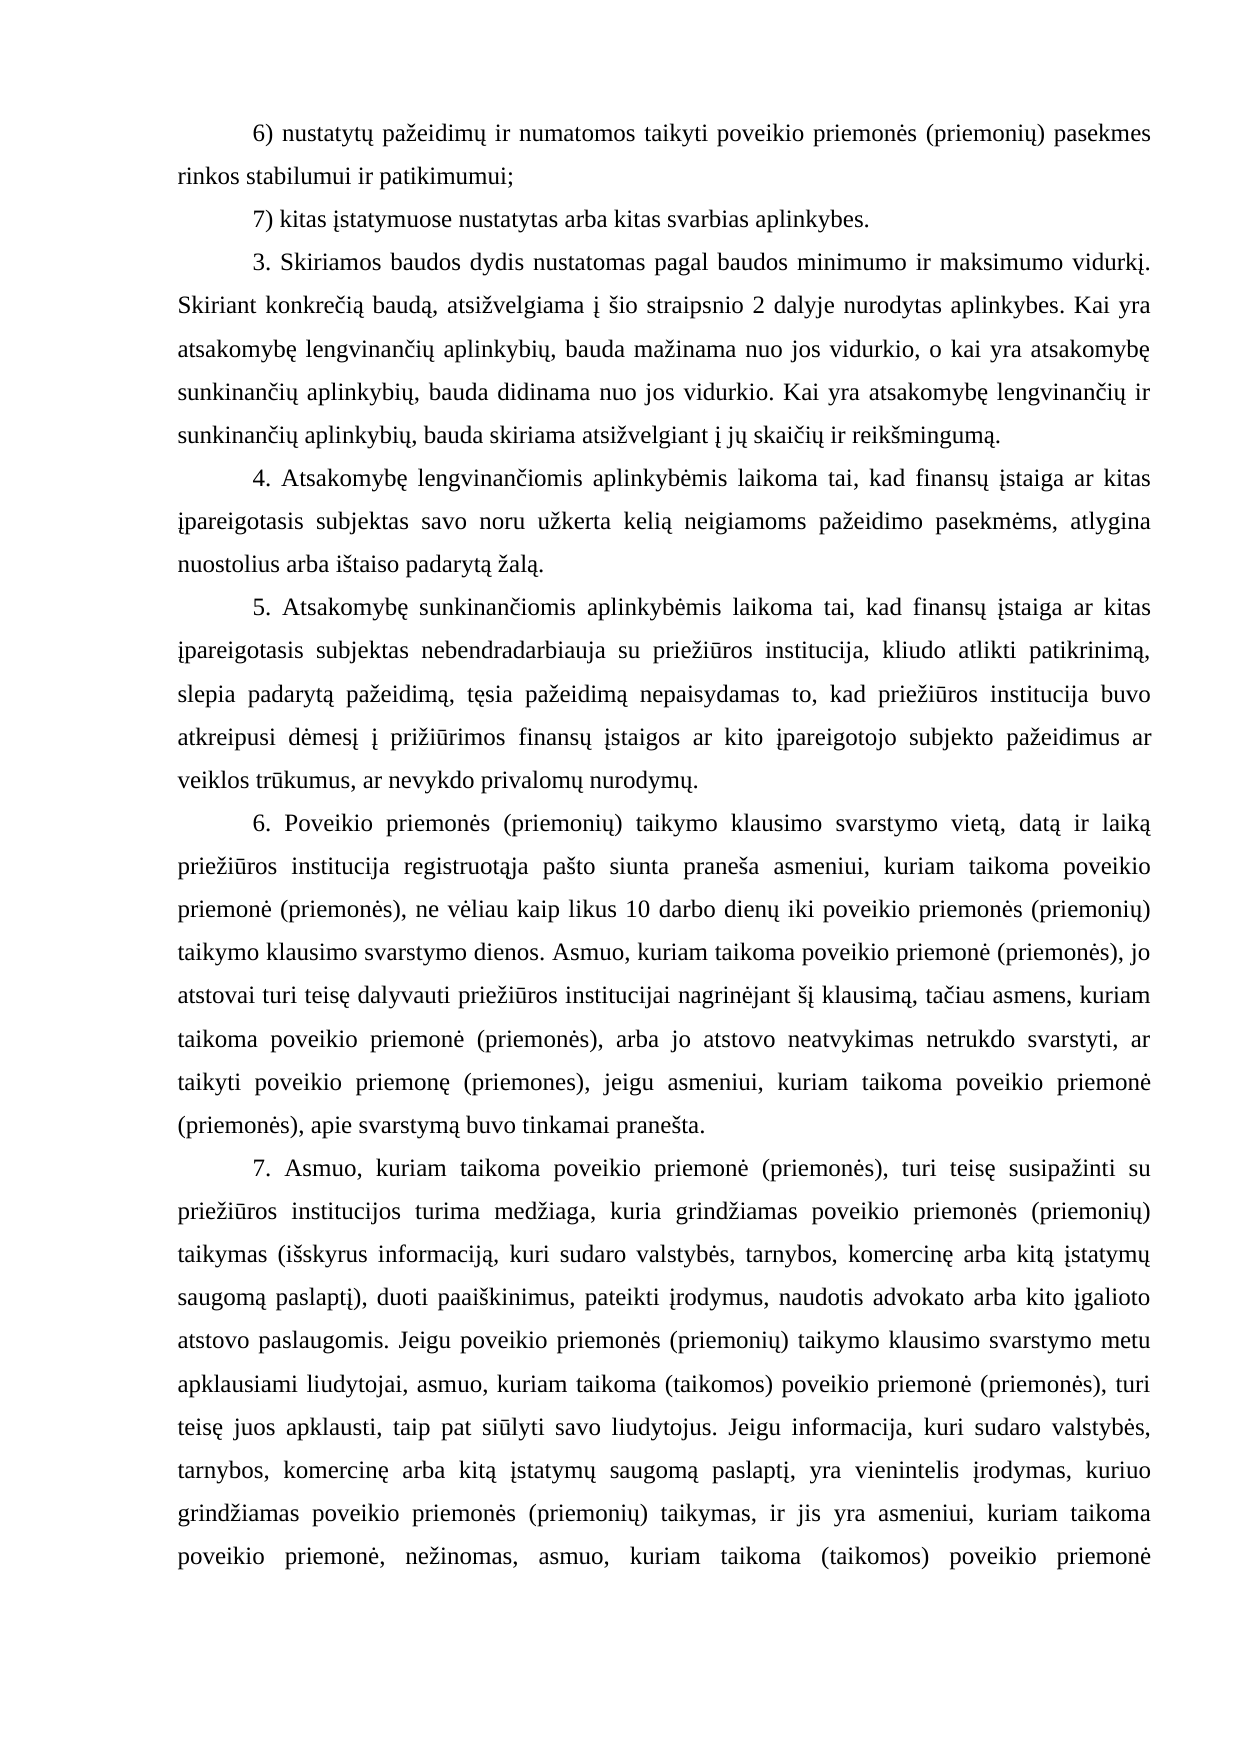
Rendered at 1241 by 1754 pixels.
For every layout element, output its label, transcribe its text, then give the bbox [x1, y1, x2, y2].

text 4. Atsakomybę lengvinančiomis aplinkybėmis laikoma tai, kad finansų įstaiga ar kitas įpareigotasis subjektas savo noru užkerta kelią neigiamoms pažeidimo pasekmėms, atlygina nuostolius arba ištaiso padarytą žalą. [177, 463, 1152, 578]
text 6. Poveikio priemonės (priemonių) taikymo klausimo svarstymo vietą, datą ir laiką priežiūros institucija registruotąja pašto siunta praneša asmeniui, kuriam taikoma poveikio priemonė (priemonės), ne vėliau kaip likus 10 darbo dienų iki poveikio priemonės (priemonių) taikymo klausimo svarstymo dienos. Asmuo, kuriam taikoma poveikio priemonė (priemonės), jo atstovai turi teisę dalyvauti priežiūros institucijai nagrinėjant šį klausimą, tačiau asmens, kuriam taikoma poveikio priemonė (priemonės), arba jo atstovo neatvykimas netrukdo svarstyti, ar taikyti poveikio priemonę (priemones), jeigu asmeniui, kuriam taikoma poveikio priemonė (priemonės), apie svarstymą buvo tinkamai pranešta. [177, 808, 1152, 1139]
text 7. Asmuo, kuriam taikoma poveikio priemonė (priemonės), turi teisę susipažinti su priežiūros institucijos turima medžiaga, kuria grindžiamas poveikio priemonės (priemonių) taikymas (išskyrus informaciją, kuri sudaro valstybės, tarnybos, komercinę arba kitą įstatymų saugomą paslaptį), duoti paaiškinimus, pateikti įrodymus, naudotis advokato arba kito įgalioto atstovo paslaugomis. Jeigu poveikio priemonės (priemonių) taikymo klausimo svarstymo metu apklausiami liudytojai, asmuo, kuriam taikoma (taikomos) poveikio priemonė (priemonės), turi teisę juos apklausti, taip pat siūlyti savo liudytojus. Jeigu informacija, kuri sudaro valstybės, tarnybos, komercinę arba kitą įstatymų saugomą paslaptį, yra vienintelis įrodymas, kuriuo grindžiamas poveikio priemonės (priemonių) taikymas, ir jis yra asmeniui, kuriam taikoma poveikio priemonė, nežinomas, asmuo, kuriam taikoma (taikomos) poveikio priemonė [177, 1153, 1152, 1570]
text 5. Atsakomybę sunkinančiomis aplinkybėmis laikoma tai, kad finansų įstaiga ar kitas įpareigotasis subjektas nebendradarbiauja su priežiūros institucija, kliudo atlikti patikrinimą, slepia padarytą pažeidimą, tęsia pažeidimą nepaisydamas to, kad priežiūros institucija buvo atkreipusi dėmesį į prižiūrimos finansų įstaigos ar kito įpareigotojo subjekto pažeidimus ar veiklos trūkumus, ar nevykdo privalomų nurodymų. [177, 592, 1152, 794]
text 3. Skiriamos baudos dydis nustatomas pagal baudos minimumo ir maksimumo vidurkį. Skiriant konkrečią baudą, atsižvelgiama į šio straipsnio 2 dalyje nurodytas aplinkybes. Kai yra atsakomybę lengvinančių aplinkybių, bauda mažinama nuo jos vidurkio, o kai yra atsakomybę sunkinančių aplinkybių, bauda didinama nuo jos vidurkio. Kai yra atsakomybę lengvinančių ir sunkinančių aplinkybių, bauda skiriama atsižvelgiant į jų skaičių ir reikšmingumą. [177, 247, 1152, 449]
text 7) kitas įstatymuose nustatytas arba kitas svarbias aplinkybes. [177, 204, 1152, 233]
text 6) nustatytų pažeidimų ir numatomos taikyti poveikio priemonės (priemonių) pasekmes rinkos stabilumui ir patikimumui; [177, 118, 1152, 190]
